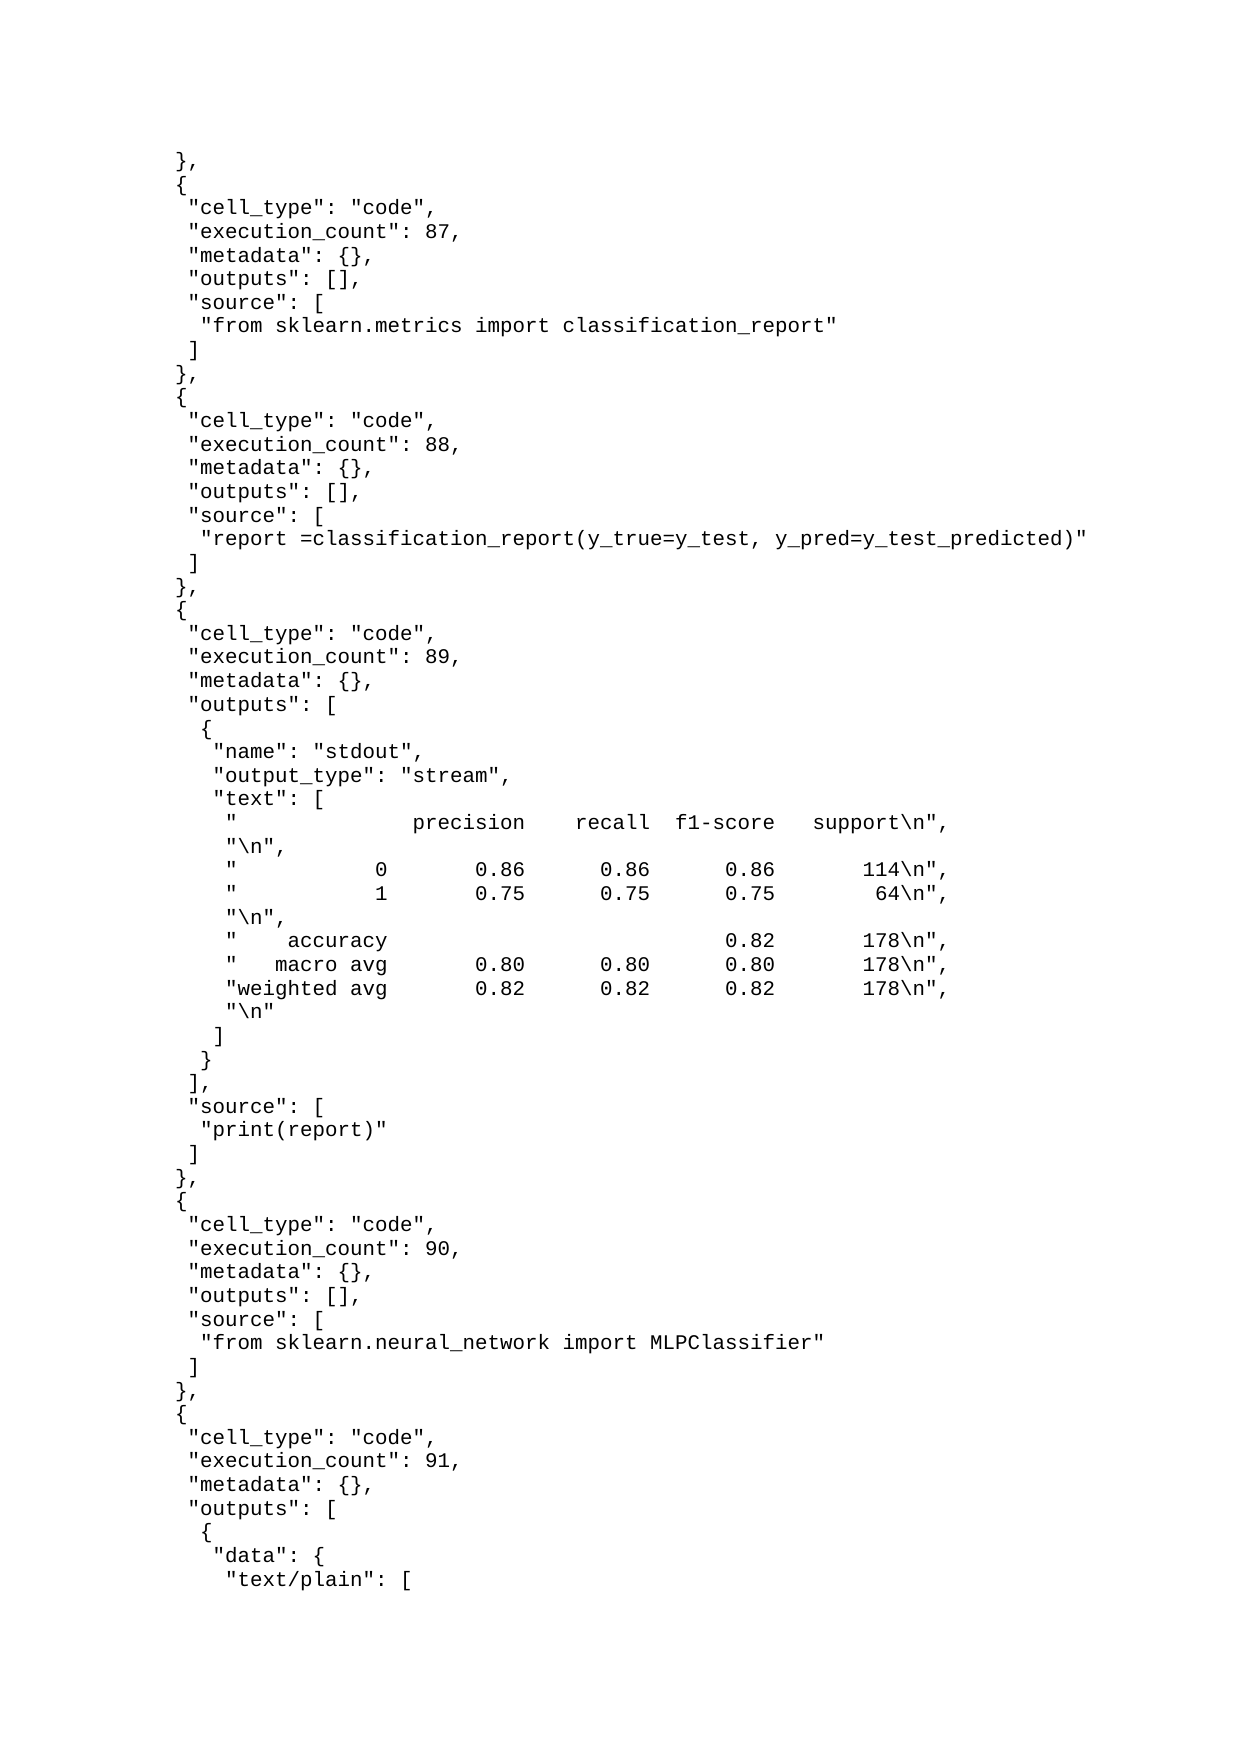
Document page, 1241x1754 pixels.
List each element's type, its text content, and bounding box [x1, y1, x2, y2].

text "cell_type": "code", [150, 410, 1090, 434]
text ] [150, 1025, 1090, 1048]
text }, [150, 363, 1090, 386]
text " 1 0.75 0.75 0.75 64\n", [150, 883, 1090, 907]
text "outputs": [], [150, 268, 1090, 292]
text "execution_count": 91, [150, 1451, 1090, 1474]
text "cell_type": "code", [150, 1214, 1090, 1238]
text { [150, 599, 1090, 623]
text "execution_count": 89, [150, 647, 1090, 670]
text "text": [ [150, 788, 1090, 812]
text "metadata": {}, [150, 457, 1090, 481]
text "\n", [150, 836, 1090, 859]
text { [150, 717, 1090, 741]
text "metadata": {}, [150, 670, 1090, 694]
text "text/plain": [ [150, 1569, 1090, 1592]
text { [150, 386, 1090, 410]
text "output_type": "stream", [150, 765, 1090, 788]
text "execution_count": 87, [150, 221, 1090, 244]
text "metadata": {}, [150, 1261, 1090, 1285]
text "outputs": [ [150, 1498, 1090, 1521]
text } [150, 1048, 1090, 1072]
text "source": [ [150, 505, 1090, 528]
text { [150, 174, 1090, 197]
text { [150, 1521, 1090, 1545]
text "outputs": [ [150, 694, 1090, 717]
text " 0 0.86 0.86 0.86 114\n", [150, 859, 1090, 883]
text { [150, 1190, 1090, 1214]
text "outputs": [], [150, 1285, 1090, 1309]
text }, [150, 150, 1090, 174]
text "data": { [150, 1545, 1090, 1569]
text "source": [ [150, 1096, 1090, 1119]
text "\n" [150, 1001, 1090, 1025]
text ] [150, 339, 1090, 363]
text "weighted avg 0.82 0.82 0.82 178\n", [150, 978, 1090, 1001]
text ] [150, 552, 1090, 576]
text "print(report)" [150, 1119, 1090, 1143]
text "cell_type": "code", [150, 197, 1090, 221]
text ], [150, 1072, 1090, 1096]
text "outputs": [], [150, 481, 1090, 505]
text ] [150, 1143, 1090, 1167]
text "report =classification_report(y_true=y_test, y_pred=y_test_predicted)" [150, 528, 1090, 552]
text "name": "stdout", [150, 741, 1090, 765]
text "execution_count": 88, [150, 434, 1090, 457]
text "metadata": {}, [150, 1474, 1090, 1498]
text }, [150, 576, 1090, 599]
text "execution_count": 90, [150, 1238, 1090, 1261]
text " accuracy 0.82 178\n", [150, 930, 1090, 954]
text { [150, 1403, 1090, 1427]
text "\n", [150, 907, 1090, 930]
text "cell_type": "code", [150, 623, 1090, 647]
text }, [150, 1167, 1090, 1190]
text "source": [ [150, 292, 1090, 316]
text "source": [ [150, 1309, 1090, 1332]
text " precision recall f1-score support\n", [150, 812, 1090, 836]
text "from sklearn.neural_network import MLPClassifier" [150, 1332, 1090, 1356]
text ] [150, 1356, 1090, 1379]
text " macro avg 0.80 0.80 0.80 178\n", [150, 954, 1090, 978]
text "metadata": {}, [150, 244, 1090, 268]
text "from sklearn.metrics import classification_report" [150, 316, 1090, 339]
text "cell_type": "code", [150, 1427, 1090, 1451]
text }, [150, 1379, 1090, 1403]
